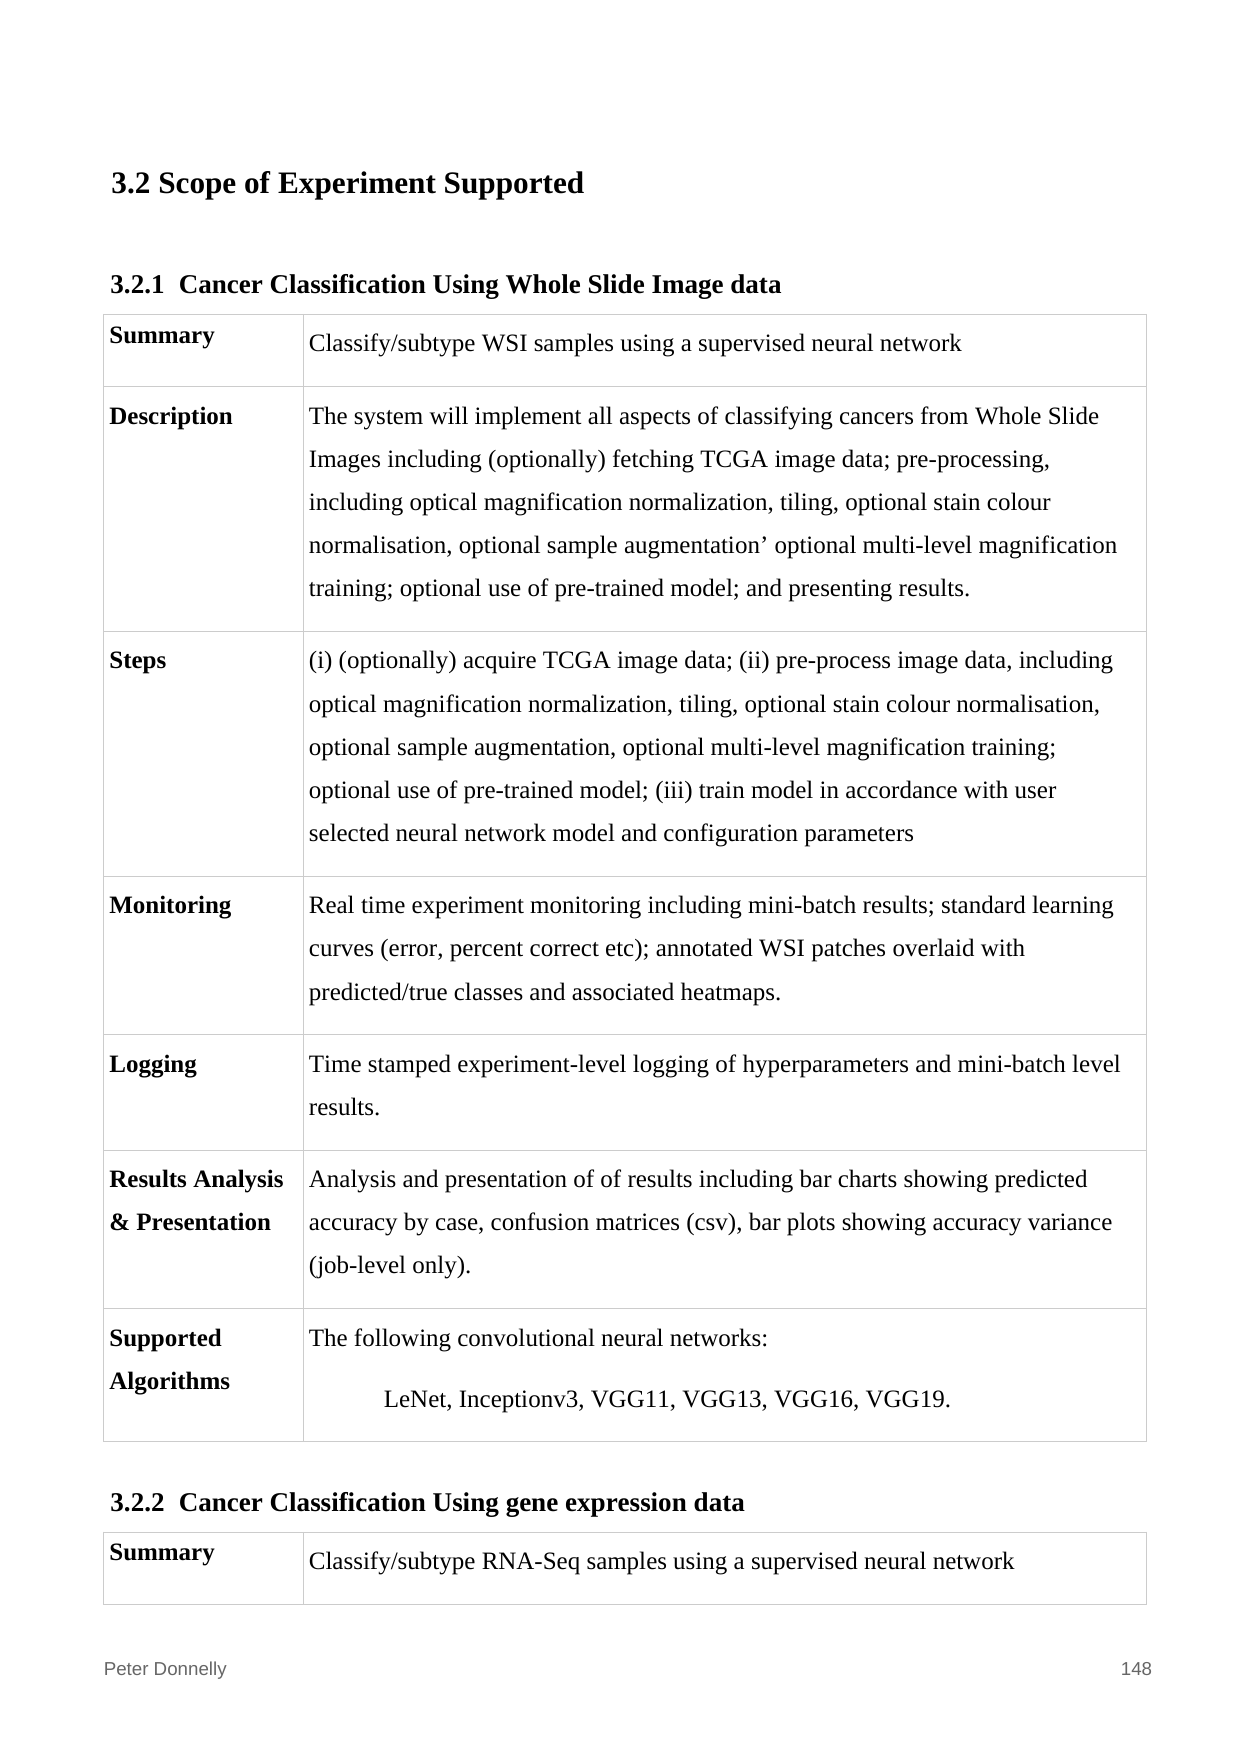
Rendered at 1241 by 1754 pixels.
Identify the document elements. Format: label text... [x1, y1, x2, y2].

table_cell Analysis and presentation of of results including bar charts showing predicted accuracy by case, confusion matrices (csv), bar plots showing accuracy variance (job-level only). [304, 1151, 1146, 1308]
table_cell Real time experiment monitoring including mini-batch results; standard learning curves (error, percent correct etc); annotated WSI patches overlaid with predicted/true classes and associated heatmaps. [304, 877, 1146, 1034]
table_cell The system will implement all aspects of classifying cancers from Whole Slide Images including (optionally) fetching TCGA image data; pre-processing, including optical magnification normalization, tiling, optional stain colour normalisation, optional sample augmentation’ optional multi-level magnification training; optional use of pre-trained model; and presenting results. [304, 387, 1146, 631]
table_cell Steps [104, 632, 303, 876]
table_cell Description [104, 387, 303, 631]
table_cell Supported Algorithms [104, 1309, 303, 1441]
subtitle Cancer Classification Using Whole Slide Image data [103, 268, 1146, 299]
table_header Summary [104, 1533, 303, 1604]
table_cell The following convolutional neural networks: LeNet, Inceptionv3, VGG11, VGG13, VGG16, VGG19. [304, 1309, 1146, 1441]
table_header Classify/subtype WSI samples using a supervised neural network [304, 315, 1146, 386]
table_cell Monitoring [104, 877, 303, 1034]
table_cell Results Analysis & Presentation [104, 1151, 303, 1308]
table_cell (i) (optionally) acquire TCGA image data; (ii) pre-process image data, including optical magnification normalization, tiling, optional stain colour normalisation, optional sample augmentation, optional multi-level magnification training; optional use of pre-trained model; (iii) train model in accordance with user selected neural network model and configuration parameters [304, 632, 1146, 876]
subtitle Scope of Experiment Supported [103, 164, 1146, 200]
table_cell Logging [104, 1035, 303, 1150]
table_cell Time stamped experiment-level logging of hyperparameters and mini-batch level results. [304, 1035, 1146, 1150]
subtitle Cancer Classification Using gene expression data [103, 1486, 1146, 1517]
table_header Summary [104, 315, 303, 386]
table_header Classify/subtype RNA-Seq samples using a supervised neural network [304, 1533, 1146, 1604]
